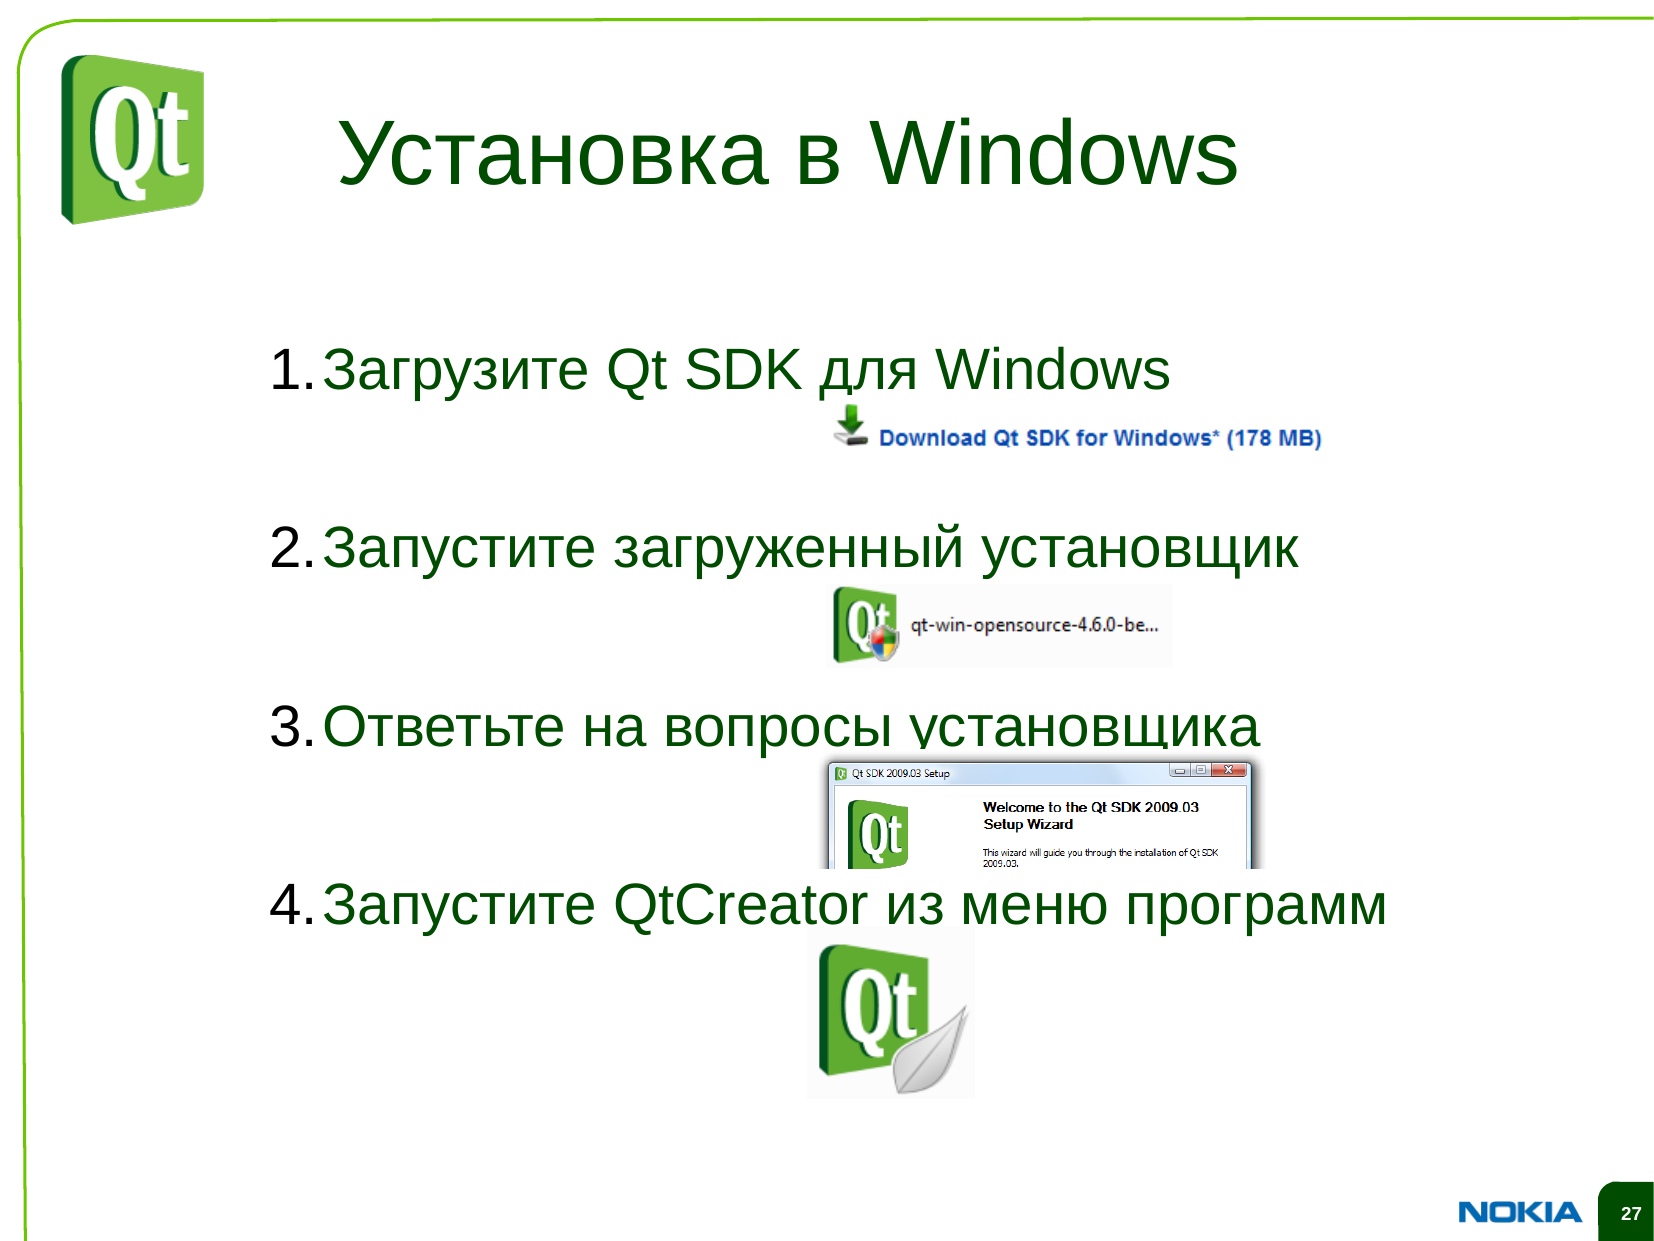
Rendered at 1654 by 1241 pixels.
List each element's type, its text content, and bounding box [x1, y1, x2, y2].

list Загрузите Qt SDK для Windows Запустите загруженный установщик Ответьте на вопросы установщика Запустите QtCreator из меню программ [251, 336, 1571, 1156]
title Установка в Windows [251, 49, 1327, 257]
picture [1459, 1201, 1583, 1223]
picture [826, 395, 1333, 462]
picture [826, 584, 1173, 668]
picture [61, 55, 204, 225]
picture [815, 749, 1270, 869]
picture [807, 926, 975, 1099]
